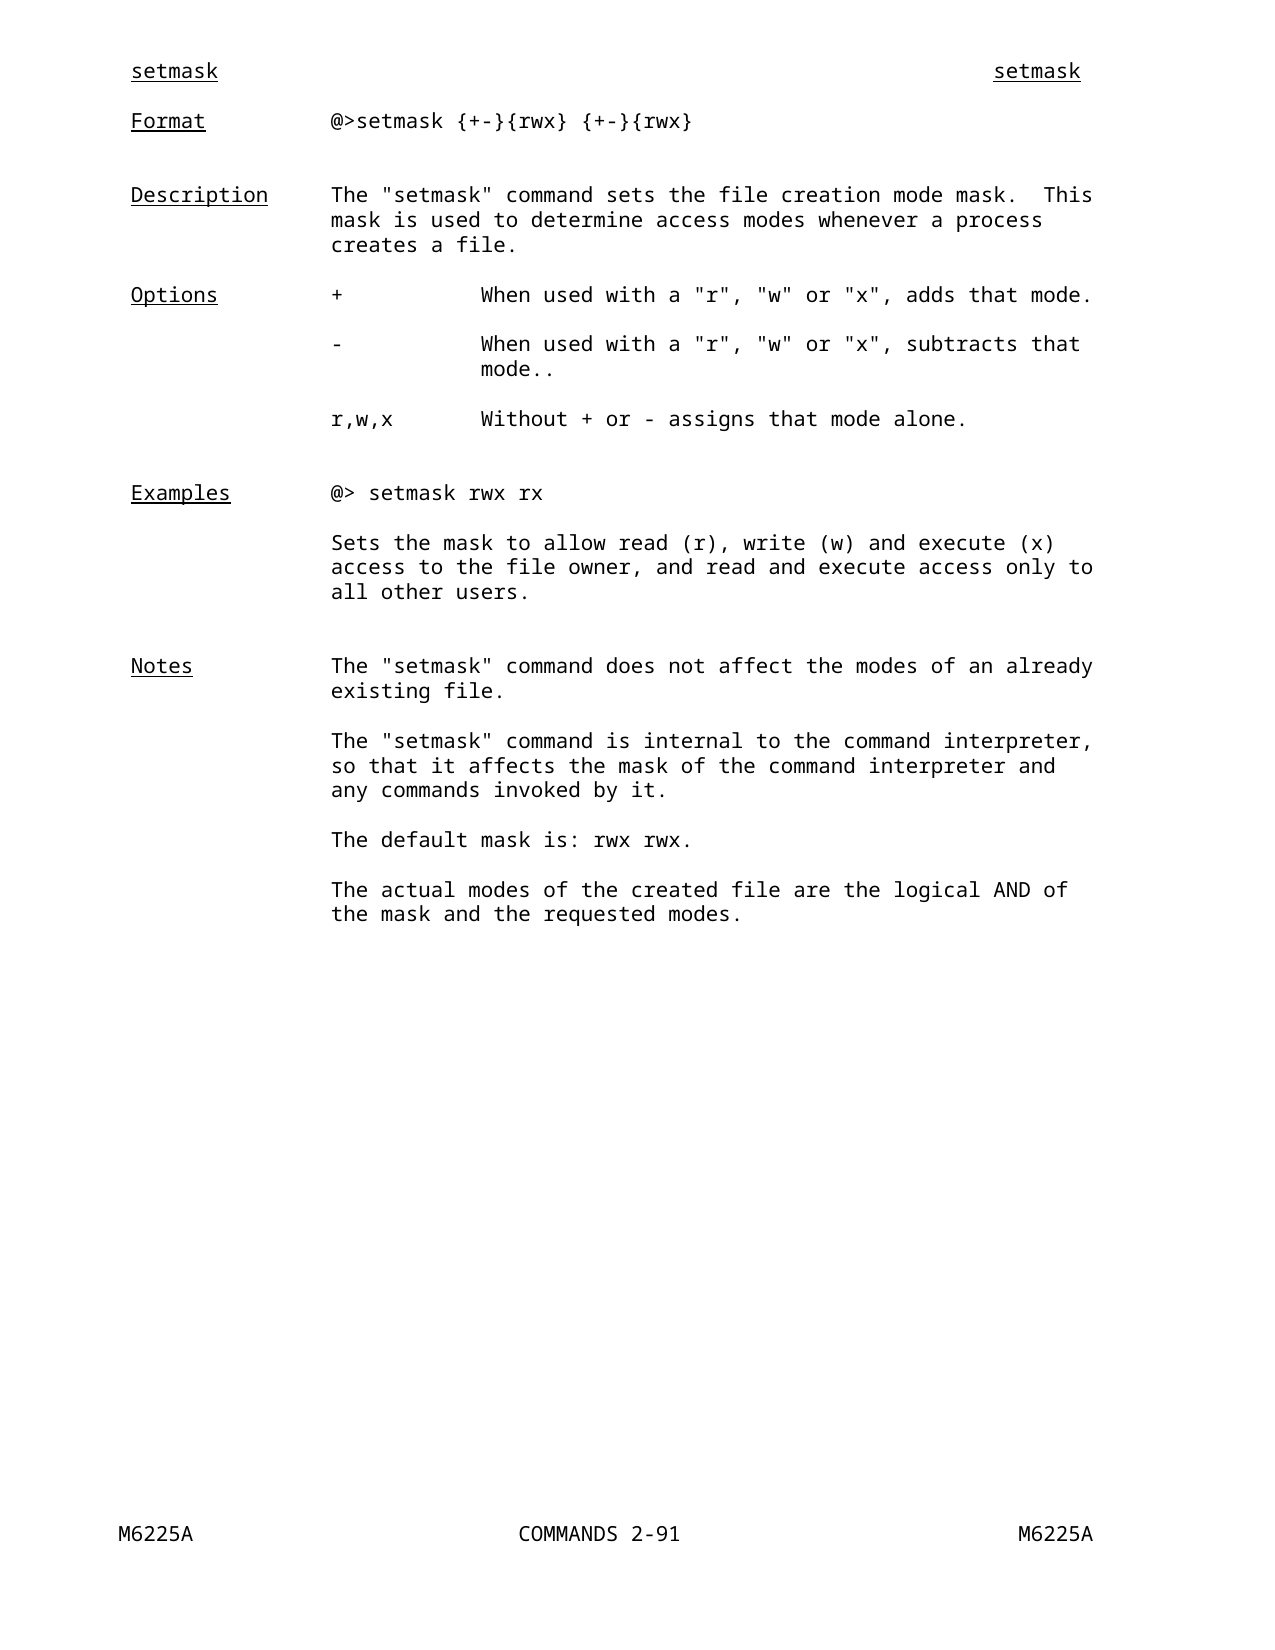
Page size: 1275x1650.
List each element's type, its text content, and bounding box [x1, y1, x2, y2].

text The actual modes of the created file are the logical AND of [118, 877, 1145, 902]
text Description The "setmask" command sets the file creation mode mask. This [118, 183, 1145, 208]
text mode.. [118, 357, 1145, 381]
text creates a file. [118, 233, 1145, 257]
text existing file. [118, 679, 1145, 704]
text - When used with a "r", "w" or "x", subtracts that [118, 332, 1145, 357]
text so that it affects the mask of the command interpreter and [118, 753, 1145, 778]
text all other users. [118, 580, 1145, 604]
text The "setmask" command is internal to the command interpreter, [118, 728, 1145, 753]
text Format @>setmask {+-}{rwx} {+-}{rwx} [118, 109, 1145, 133]
text M6225A COMMANDS 2-91 M6225A [118, 1522, 1145, 1547]
text The default mask is: rwx rwx. [118, 828, 1145, 852]
text Examples @> setmask rwx rx [118, 481, 1145, 505]
text Notes The "setmask" command does not affect the modes of an already [118, 654, 1145, 679]
text mask is used to determine access modes whenever a process [118, 208, 1145, 233]
text any commands invoked by it. [118, 778, 1145, 803]
text r,w,x Without + or - assigns that mode alone. [118, 406, 1145, 431]
text setmask setmask [118, 59, 1145, 84]
text Options + When used with a "r", "w" or "x", adds that mode. [118, 282, 1145, 307]
text Sets the mask to allow read (r), write (w) and execute (x) [118, 530, 1145, 555]
text the mask and the requested modes. [118, 902, 1145, 927]
text access to the file owner, and read and execute access only to [118, 555, 1145, 580]
